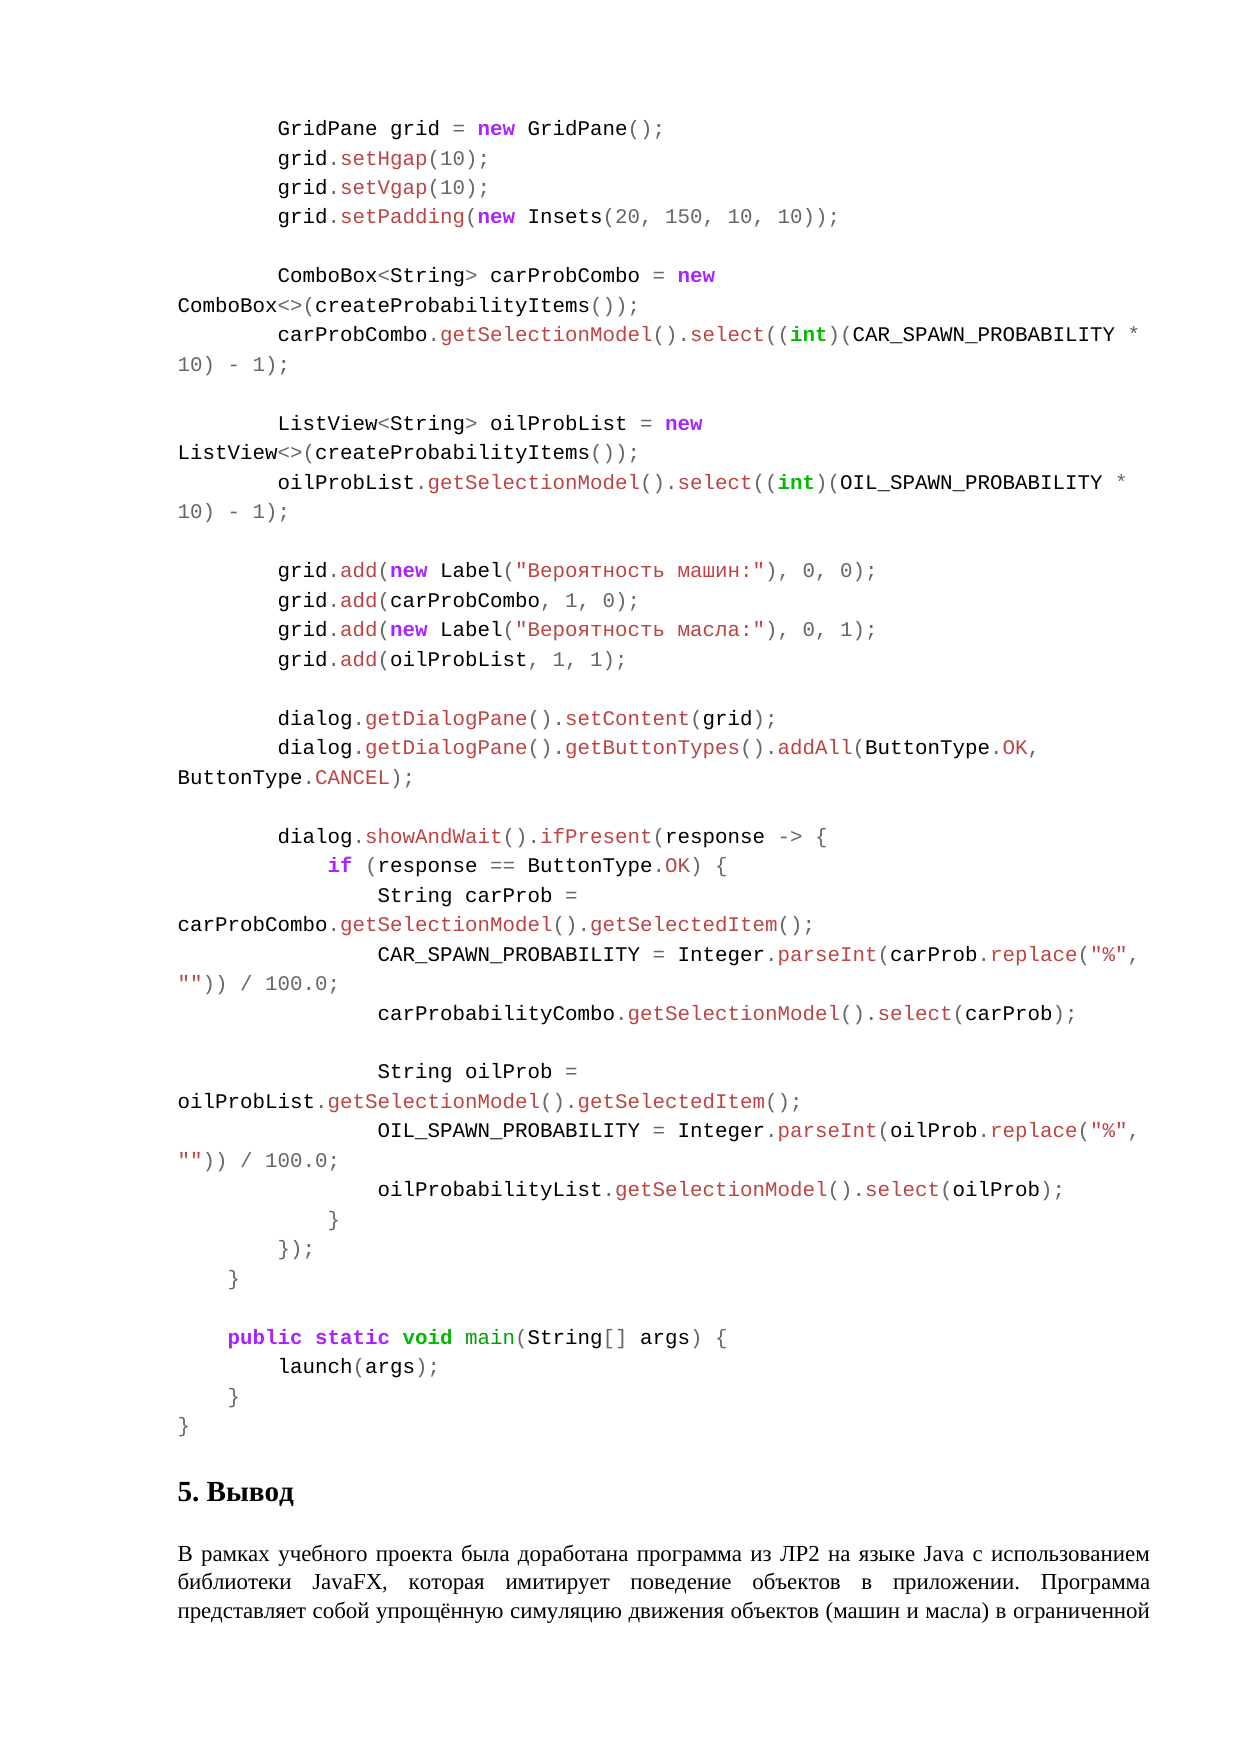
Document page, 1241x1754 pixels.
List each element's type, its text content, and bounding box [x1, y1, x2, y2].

text grid.setVgap(10); [177, 177, 1152, 201]
text } [177, 1209, 1152, 1232]
text ListView<String> oilProbList = new ListView<>(createProbabilityItems()); [177, 413, 1152, 466]
text if (response == ButtonType.OK) { [177, 855, 1152, 879]
text dialog.getDialogPane().getButtonTypes().addAll(ButtonType.OK, ButtonType.CANCEL); [177, 737, 1152, 790]
text В рамках учебного проекта была доработана программа из ЛР2 на языке Java с использованием библиотеки JavaFX, которая имитирует поведение объектов в приложении. Программа представляет собой упрощённую симуляцию движения объектов (машин и масла) в ограниченной [177, 1540, 1152, 1623]
text String carProb = carProbCombo.getSelectionModel().getSelectedItem(); [177, 884, 1152, 938]
text ComboBox<String> carProbCombo = new ComboBox<>(createProbabilityItems()); [177, 266, 1152, 319]
text grid.add(carProbCombo, 1, 0); [177, 590, 1152, 613]
text carProbabilityCombo.getSelectionModel().select(carProb); [177, 1002, 1152, 1026]
text public static void main(String[] args) { [177, 1327, 1152, 1350]
text grid.add(new Label("Вероятность масла:"), 0, 1); [177, 619, 1152, 643]
text } [177, 1415, 1152, 1439]
text 5. Вывод [177, 1474, 1152, 1508]
text } [177, 1386, 1152, 1409]
text CAR_SPAWN_PROBABILITY = Integer.parseInt(carProb.replace("%", "")) / 100.0; [177, 943, 1152, 997]
text oilProbabilityList.getSelectionModel().select(oilProb); [177, 1179, 1152, 1203]
text dialog.showAndWait().ifPresent(response -> { [177, 826, 1152, 849]
text OIL_SPAWN_PROBABILITY = Integer.parseInt(oilProb.replace("%", "")) / 100.0; [177, 1120, 1152, 1173]
text } [177, 1268, 1152, 1291]
text grid.add(oilProbList, 1, 1); [177, 649, 1152, 672]
text grid.add(new Label("Вероятность машин:"), 0, 0); [177, 560, 1152, 584]
text String oilProb = oilProbList.getSelectionModel().getSelectedItem(); [177, 1061, 1152, 1114]
text }); [177, 1238, 1152, 1262]
text dialog.getDialogPane().setContent(grid); [177, 708, 1152, 731]
text grid.setPadding(new Insets(20, 150, 10, 10)); [177, 207, 1152, 230]
text oilProbList.getSelectionModel().select((int)(OIL_SPAWN_PROBABILITY * 10) - 1); [177, 472, 1152, 525]
text launch(args); [177, 1356, 1152, 1380]
text carProbCombo.getSelectionModel().select((int)(CAR_SPAWN_PROBABILITY * 10) - 1); [177, 324, 1152, 378]
text grid.setHgap(10); [177, 148, 1152, 171]
text GridPane grid = new GridPane(); [177, 118, 1152, 142]
